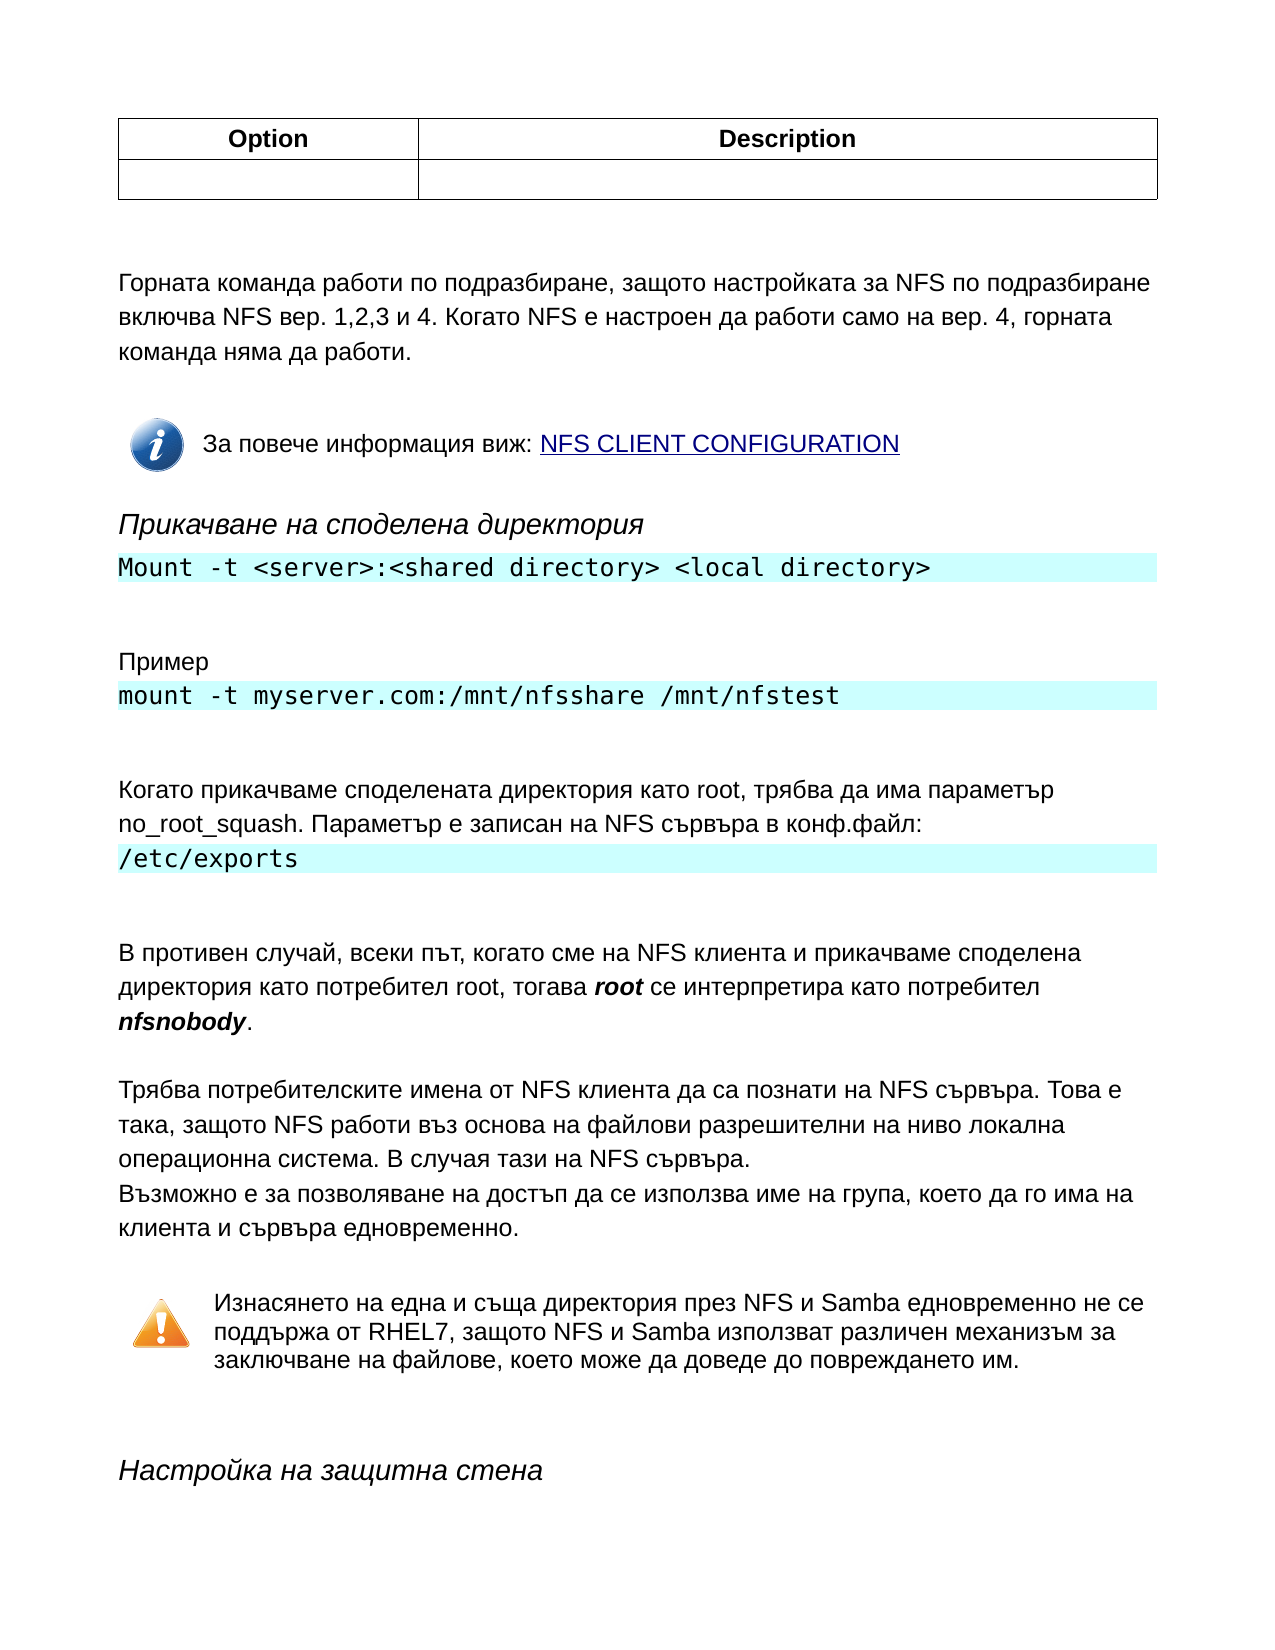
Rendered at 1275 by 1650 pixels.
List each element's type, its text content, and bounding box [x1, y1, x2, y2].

table_header [118, 1282, 208, 1397]
text Възможно е за позволяване на достъп да се използва име на група, което да го има на клиента и сървъра едновременно. [118, 1179, 1157, 1242]
text В противен случай, всеки път, когато сме на NFS клиента и прикачваме споделена директория като потребител root, тогава root се интерпретира като потребител nfsnobody. [118, 937, 1157, 1035]
table_cell [119, 160, 418, 199]
subtitle Прикачване на споделена директория [118, 507, 1157, 541]
text Горната команда работи по подразбиране, защото настройката за NFS по подразбиране включва NFS вер. 1,2,3 и 4. Когато NFS е настроен да работи само на вер. 4, горната команда няма да работи. [118, 268, 1157, 366]
table_header Option [119, 119, 418, 158]
subtitle Настройка на защитна стена [118, 1453, 1157, 1486]
text /etc/exports [118, 844, 1157, 873]
table_header Изнасянето на една и съща директория през NFS и Samba едновременно не се поддържа от RHEL7, защото NFS и Samba използват различен механизъм за заключване на файлове, което може да доведе до повреждането им. [208, 1282, 1157, 1397]
text mount -t myserver.com:/mnt/nfsshare /mnt/nfstest [118, 681, 1157, 710]
table_cell [419, 160, 1157, 199]
text За повече информация виж: NFS CLIENT CONFIGURATION [180, 429, 1157, 457]
table_header Description [419, 119, 1157, 158]
text Трябва потребителските имена от NFS клиента да са познати на NFS сървъра. Това е така, защото NFS работи въз основа на файлови разрешителни на ниво локална операционна система. В случая тази на NFS сървъра. [118, 1075, 1157, 1173]
text Mount -t <server>:<shared directory> <local directory> [118, 553, 1157, 582]
text Пример [118, 647, 1157, 676]
text Когато прикачваме споделената директория като root, трябва да има параметър no_root_squash. Параметър е записан на NFS сървъра в конф.файл: [118, 775, 1157, 838]
